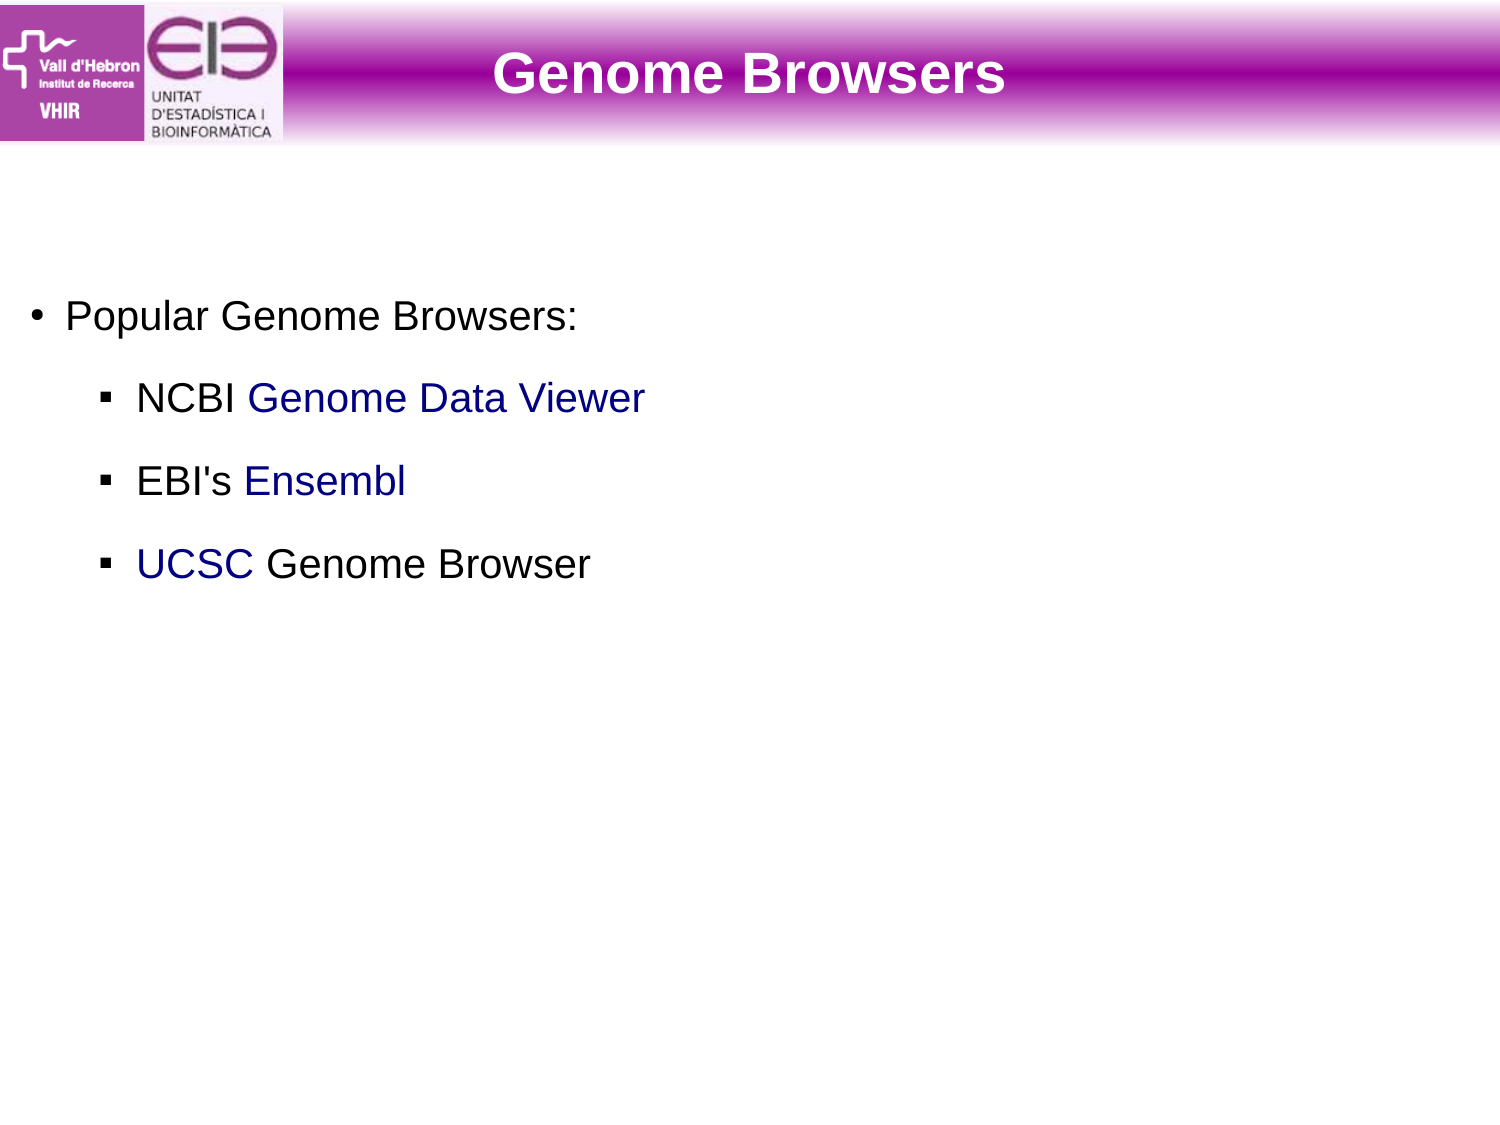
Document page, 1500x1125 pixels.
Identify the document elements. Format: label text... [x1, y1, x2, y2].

picture [0, 5, 284, 141]
text_box Popular Genome Browsers: NCBI Genome Data Viewer EBI's Ensembl UCSC Genome Browser [15, 285, 1488, 751]
text_box Genome Browsers [0, 0, 1500, 148]
